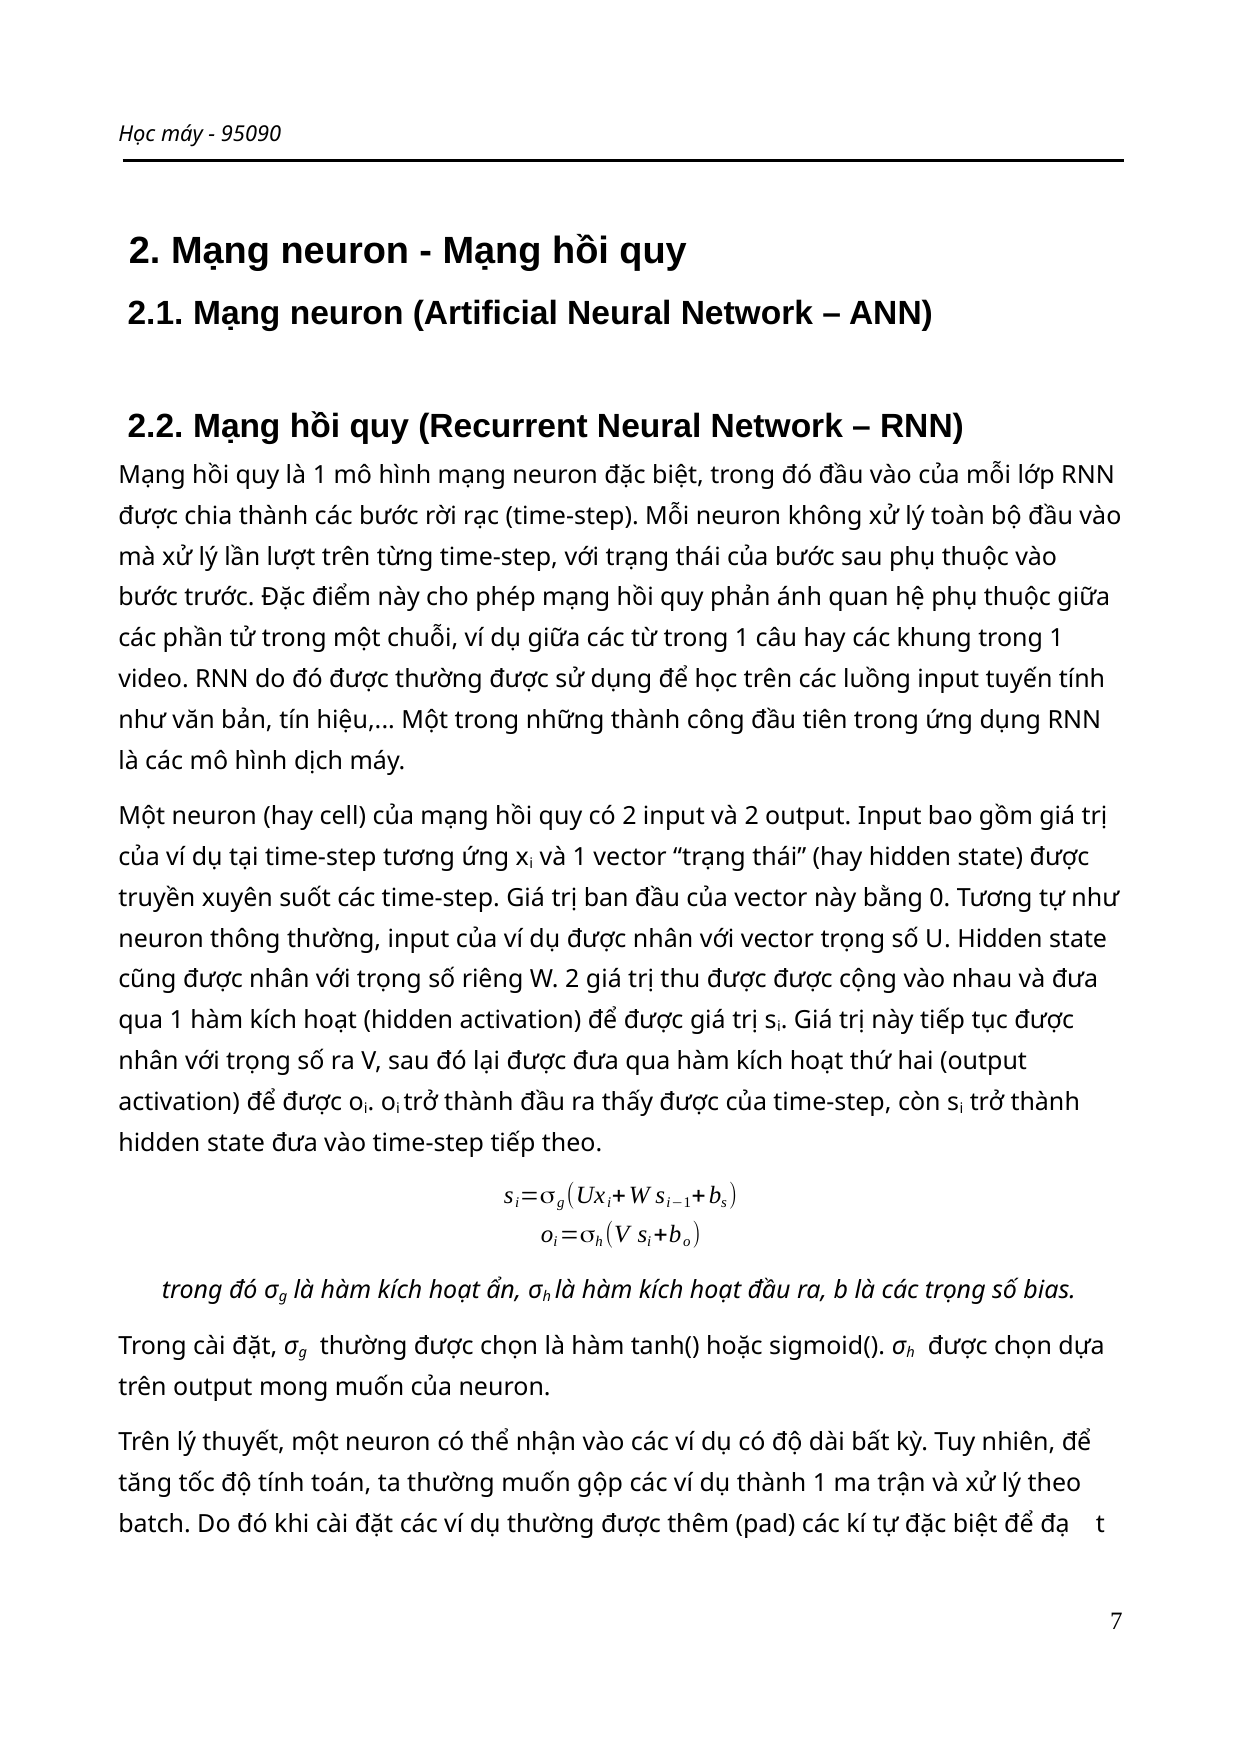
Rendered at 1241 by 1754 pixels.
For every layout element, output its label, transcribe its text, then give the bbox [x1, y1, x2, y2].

text Trong cài đặt, σg thường được chọn là hàm tanh() hoặc sigmoid(). σh được chọn dựa trên output mong muốn của neuron. [118, 1327, 1122, 1402]
text Mạng hồi quy là 1 mô hình mạng neuron đặc biệt, trong đó đầu vào của mỗi lớp RNN được chia thành các bước rời rạc (time-step). Mỗi neuron không xử lý toàn bộ đầu vào mà xử lý lần lượt trên từng time-step, với trạng thái của bước sau phụ thuộc vào bước trước. Đặc điểm này cho phép mạng hồi quy phản ánh quan hệ phụ thuộc giữa các phần tử trong một chuỗi, ví dụ giữa các từ trong 1 câu hay các khung trong 1 video. RNN do đó được thường được sử dụng để học trên các luồng input tuyến tính như văn bản, tín hiệu,... Một trong những thành công đầu tiên trong ứng dụng RNN là các mô hình dịch máy. [118, 457, 1122, 776]
subtitle Mạng neuron - Mạng hồi quy [118, 228, 1122, 272]
subtitle Mạng hồi quy (Recurrent Neural Network – RNN) [118, 405, 1122, 444]
text Trên lý thuyết, một neuron có thể nhận vào các ví dụ có độ dài bất kỳ. Tuy nhiên, để tăng tốc độ tính toán, ta thường muốn gộp các ví dụ thành 1 ma trận và xử lý theo batch. Do đó khi cài đặt các ví dụ thường được thêm (pad) các kí tự đặc biệt để đạ t [118, 1424, 1122, 1539]
text trong đó σg là hàm kích hoạt ẩn, σh là hàm kích hoạt đầu ra, b là các trọng số bias. [118, 1272, 1122, 1306]
text Một neuron (hay cell) của mạng hồi quy có 2 input và 2 output. Input bao gồm giá trị của ví dụ tại time-step tương ứng xi và 1 vector “trạng thái” (hay hidden state) được truyền xuyên suốt các time-step. Giá trị ban đầu của vector này bằng 0. Tương tự như neuron thông thường, input của ví dụ được nhân với vector trọng số U. Hidden state cũng được nhân với trọng số riêng W. 2 giá trị thu được được cộng vào nhau và đưa qua 1 hàm kích hoạt (hidden activation) để được giá trị si. Giá trị này tiếp tục được nhân với trọng số ra V, sau đó lại được đưa qua hàm kích hoạt thứ hai (output activation) để được oi. oi trở thành đầu ra thấy được của time-step, còn si trở thành hidden state đưa vào time-step tiếp theo. [118, 798, 1122, 1158]
subtitle Mạng neuron (Artificial Neural Network – ANN) [118, 293, 1122, 331]
